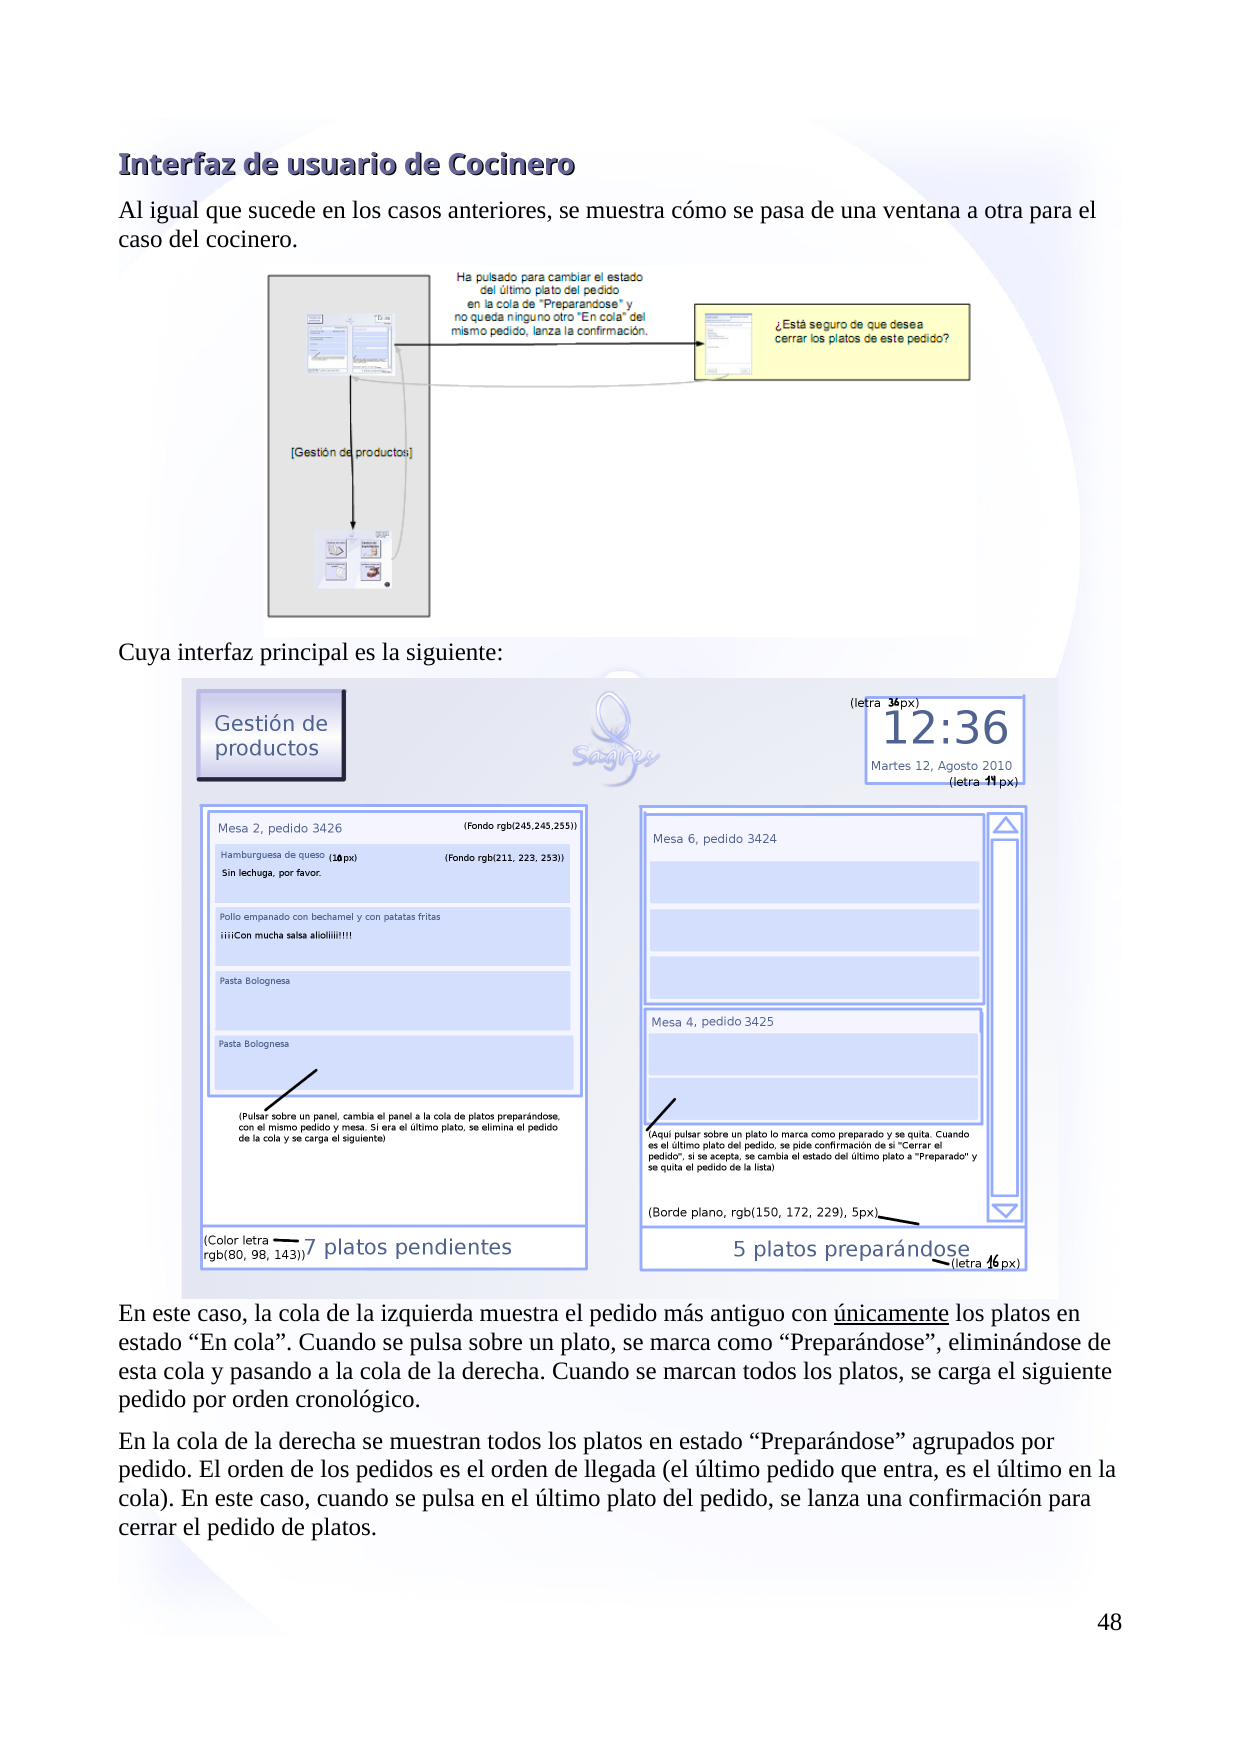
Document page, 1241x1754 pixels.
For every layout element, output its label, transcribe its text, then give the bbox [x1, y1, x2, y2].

text En este caso, la cola de la izquierda muestra el pedido más antiguo con únicamente los platos en estado “En cola”. Cuando se pulsa sobre un plato, se marca como “Preparándose”, eliminándose de esta cola y pasando a la cola de la derecha. Cuando se marcan todos los platos, se carga el siguiente pedido por orden cronológico. [118, 1299, 1122, 1413]
picture [118, 1413, 1122, 1426]
picture [118, 666, 1122, 1299]
picture [118, 183, 1122, 195]
text En la cola de la derecha se muestran todos los platos en estado “Preparándose” agrupados por pedido. El orden de los pedidos es el orden de llegada (el último pedido que entra, es el último en la cola). En este caso, cuando se pulsa en el último plato del pedido, se lanza una confirmación para cerrar el pedido de platos. [118, 1426, 1122, 1541]
subtitle Interfaz de usuario de Cocinero [118, 143, 1122, 183]
text Cuya interfaz principal es la siguiente: [118, 637, 1122, 666]
picture [118, 1541, 1122, 1636]
text Al igual que sucede en los casos anteriores, se muestra cómo se pasa de una ventana a otra para el caso del cocinero. [118, 195, 1122, 253]
picture [118, 118, 1122, 143]
picture [118, 253, 1122, 637]
